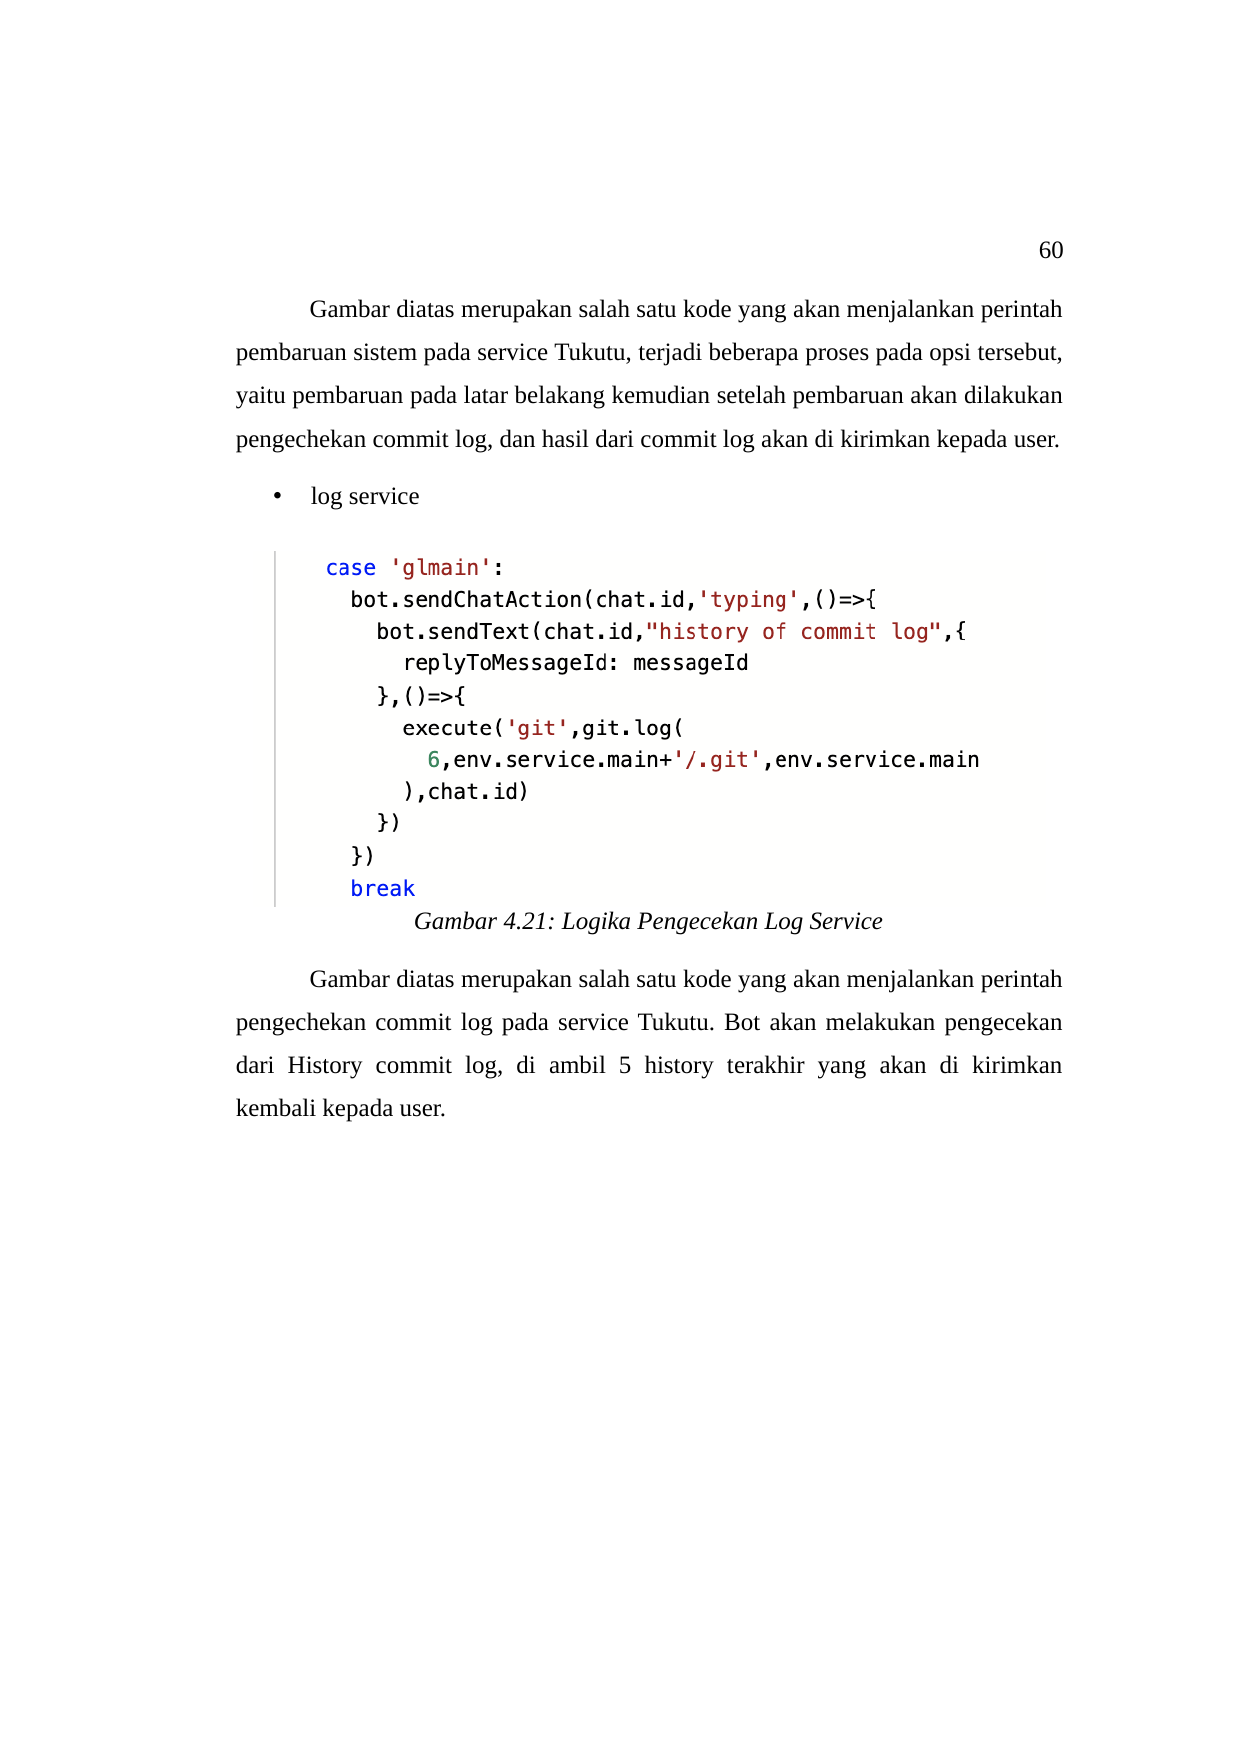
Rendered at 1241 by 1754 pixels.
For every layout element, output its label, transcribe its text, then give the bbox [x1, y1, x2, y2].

text Gambar 4.21: Logika Pengecekan Log Service [253, 907, 1046, 935]
picture [252, 551, 1047, 907]
list log service [273, 481, 1063, 510]
text Gambar diatas merupakan salah satu kode yang akan menjalankan perintah pembaruan sistem pada service Tukutu, terjadi beberapa proses pada opsi tersebut, yaitu pembaruan pada latar belakang kemudian setelah pembaruan akan dilakukan pengechekan commit log, dan hasil dari commit log akan di kirimkan kepada user. [236, 294, 1063, 452]
text Gambar diatas merupakan salah satu kode yang akan menjalankan perintah pengechekan commit log pada service Tukutu. Bot akan melakukan pengecekan dari History commit log, di ambil 5 history terakhir yang akan di kirimkan kembali kepada user. [236, 964, 1063, 1122]
